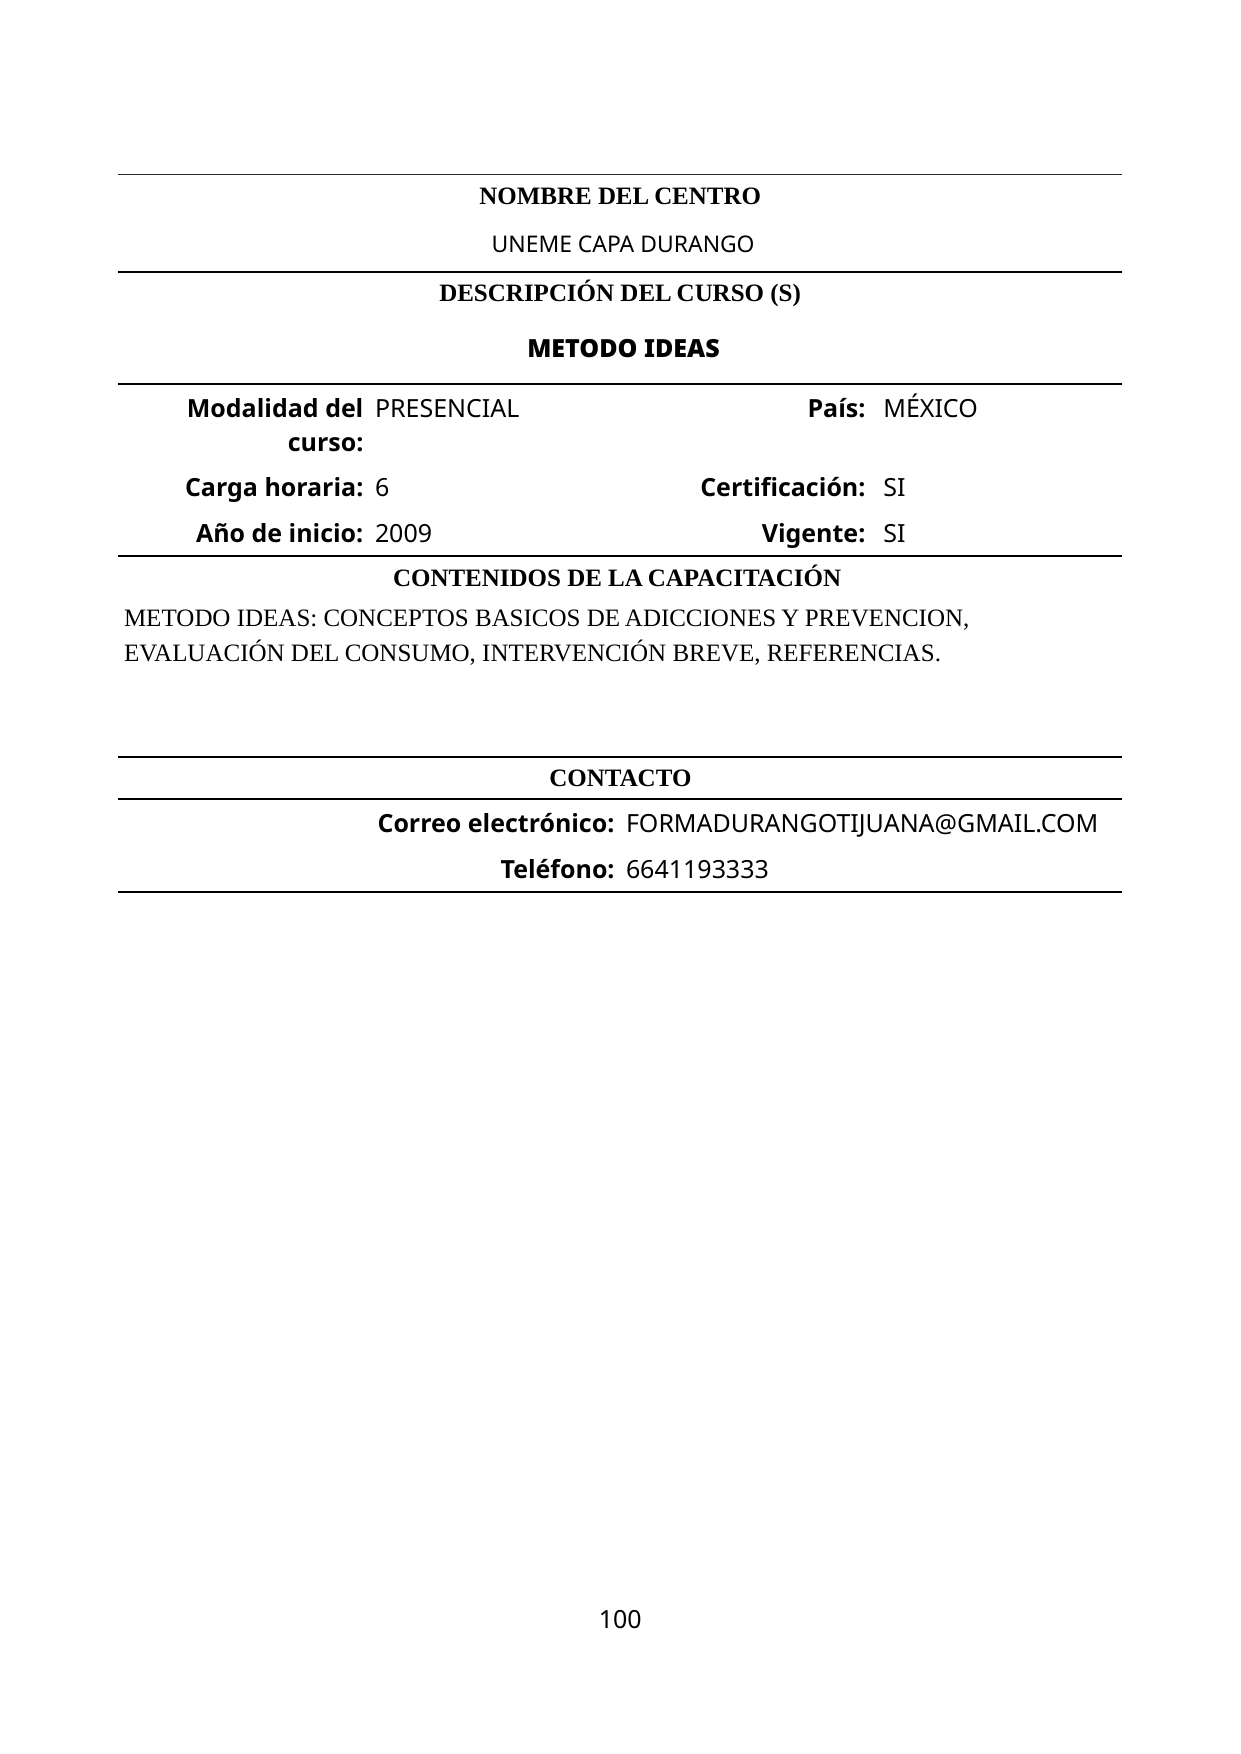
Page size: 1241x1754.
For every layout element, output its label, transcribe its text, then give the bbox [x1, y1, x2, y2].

table_cell DESCRIPCIÓN DEL CURSO (S) [118, 273, 1122, 313]
table_cell Año de inicio: [118, 510, 369, 555]
table_cell Carga horaria: [118, 464, 369, 509]
table_header NOMBRE DEL CENTRO [118, 176, 1122, 216]
table_cell METODO IDEAS: CONCEPTOS BASICOS DE ADICCIONES Y PREVENCION, EVALUACIÓN DEL CONSUMO, INTERVENCIÓN BREVE, REFERENCIAS. [118, 598, 1122, 756]
table_cell SI [871, 464, 1122, 509]
table_cell Modalidad del curso: [118, 385, 369, 464]
table_cell Vigente: [620, 510, 871, 555]
table_cell 6641193333 [620, 846, 1122, 891]
table_cell SI [871, 510, 1122, 555]
table_cell 2009 [369, 510, 620, 555]
table_cell METODO IDEAS [118, 313, 1122, 382]
table_cell FORMADURANGOTIJUANA@GMAIL.COM [620, 800, 1122, 846]
table_cell 6 [369, 464, 620, 509]
table_cell CONTACTO [118, 758, 1122, 798]
table_cell UNEME CAPA DURANGO [118, 216, 1122, 271]
table_cell MÉXICO [871, 385, 1122, 464]
table_cell PRESENCIAL [369, 385, 620, 464]
table_cell Certificación: [620, 464, 871, 509]
table_cell Correo electrónico: [118, 800, 620, 846]
table_cell CONTENIDOS DE LA CAPACITACIÓN [118, 557, 1122, 597]
table_cell País: [620, 385, 871, 464]
table_cell Teléfono: [118, 846, 620, 891]
